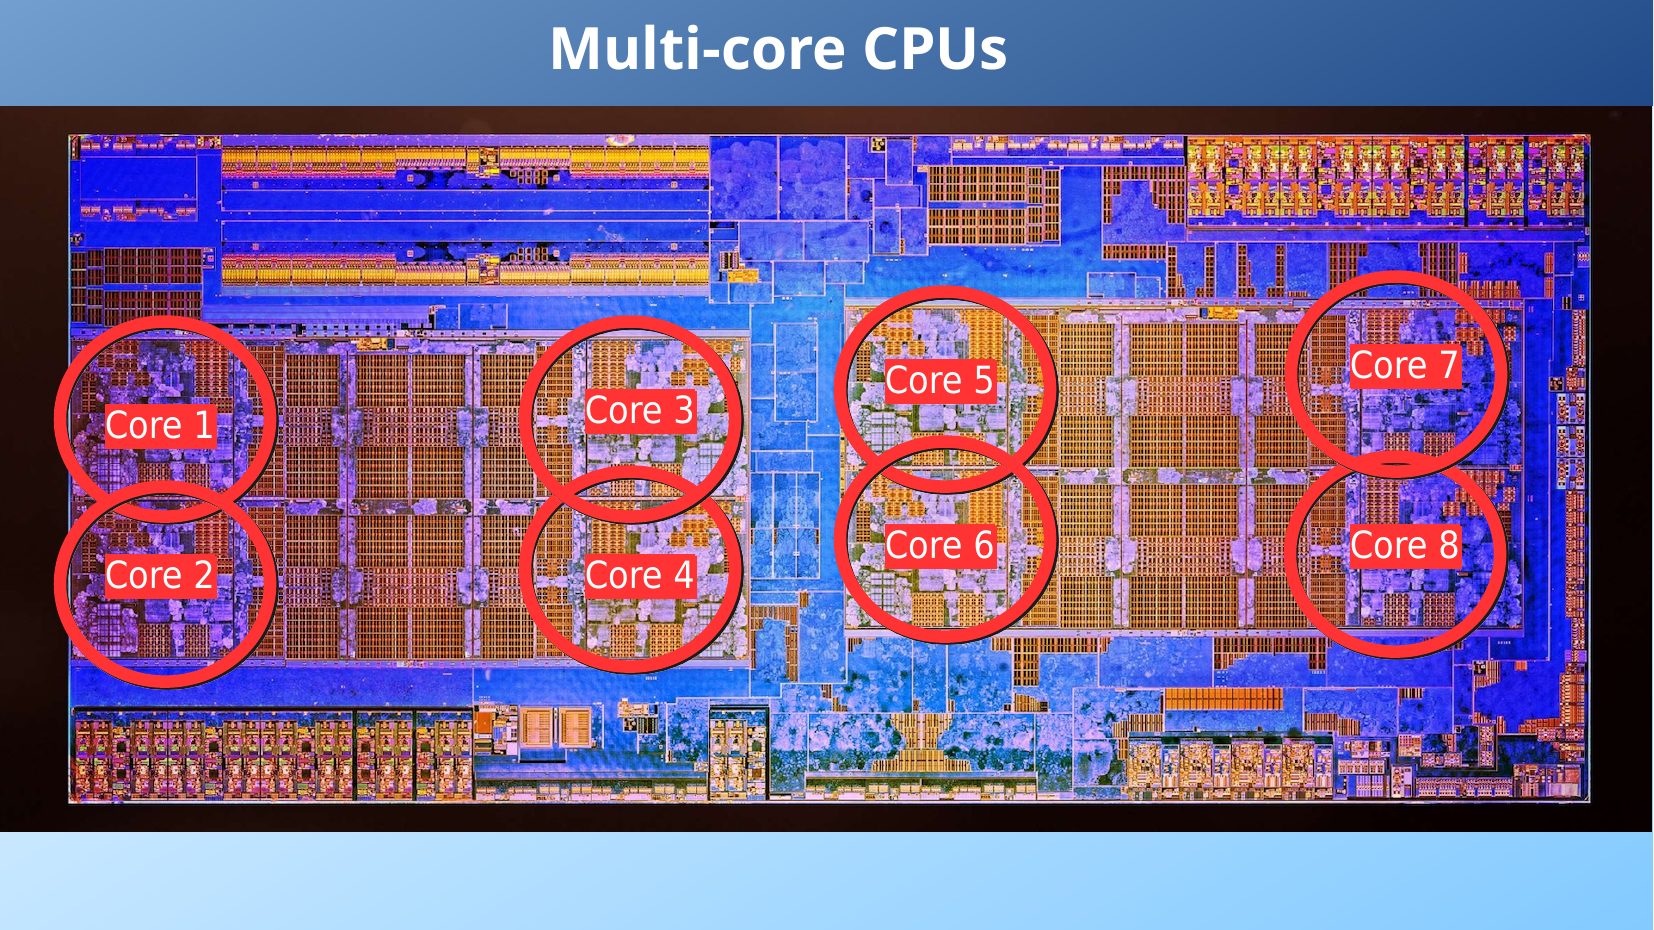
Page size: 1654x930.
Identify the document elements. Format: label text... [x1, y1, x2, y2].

text_box Multi-core CPUs [0, 0, 1653, 106]
text_box Core 5 [870, 351, 1051, 412]
text_box Core 1 [90, 396, 271, 457]
text_box Core 4 [570, 546, 751, 607]
text_box Core 2 [90, 546, 271, 607]
text_box Core 7 [1335, 336, 1516, 397]
picture [0, 106, 1652, 832]
text_box Core 6 [870, 516, 1051, 577]
text_box Core 3 [570, 381, 751, 442]
text_box Core 8 [1335, 516, 1516, 577]
